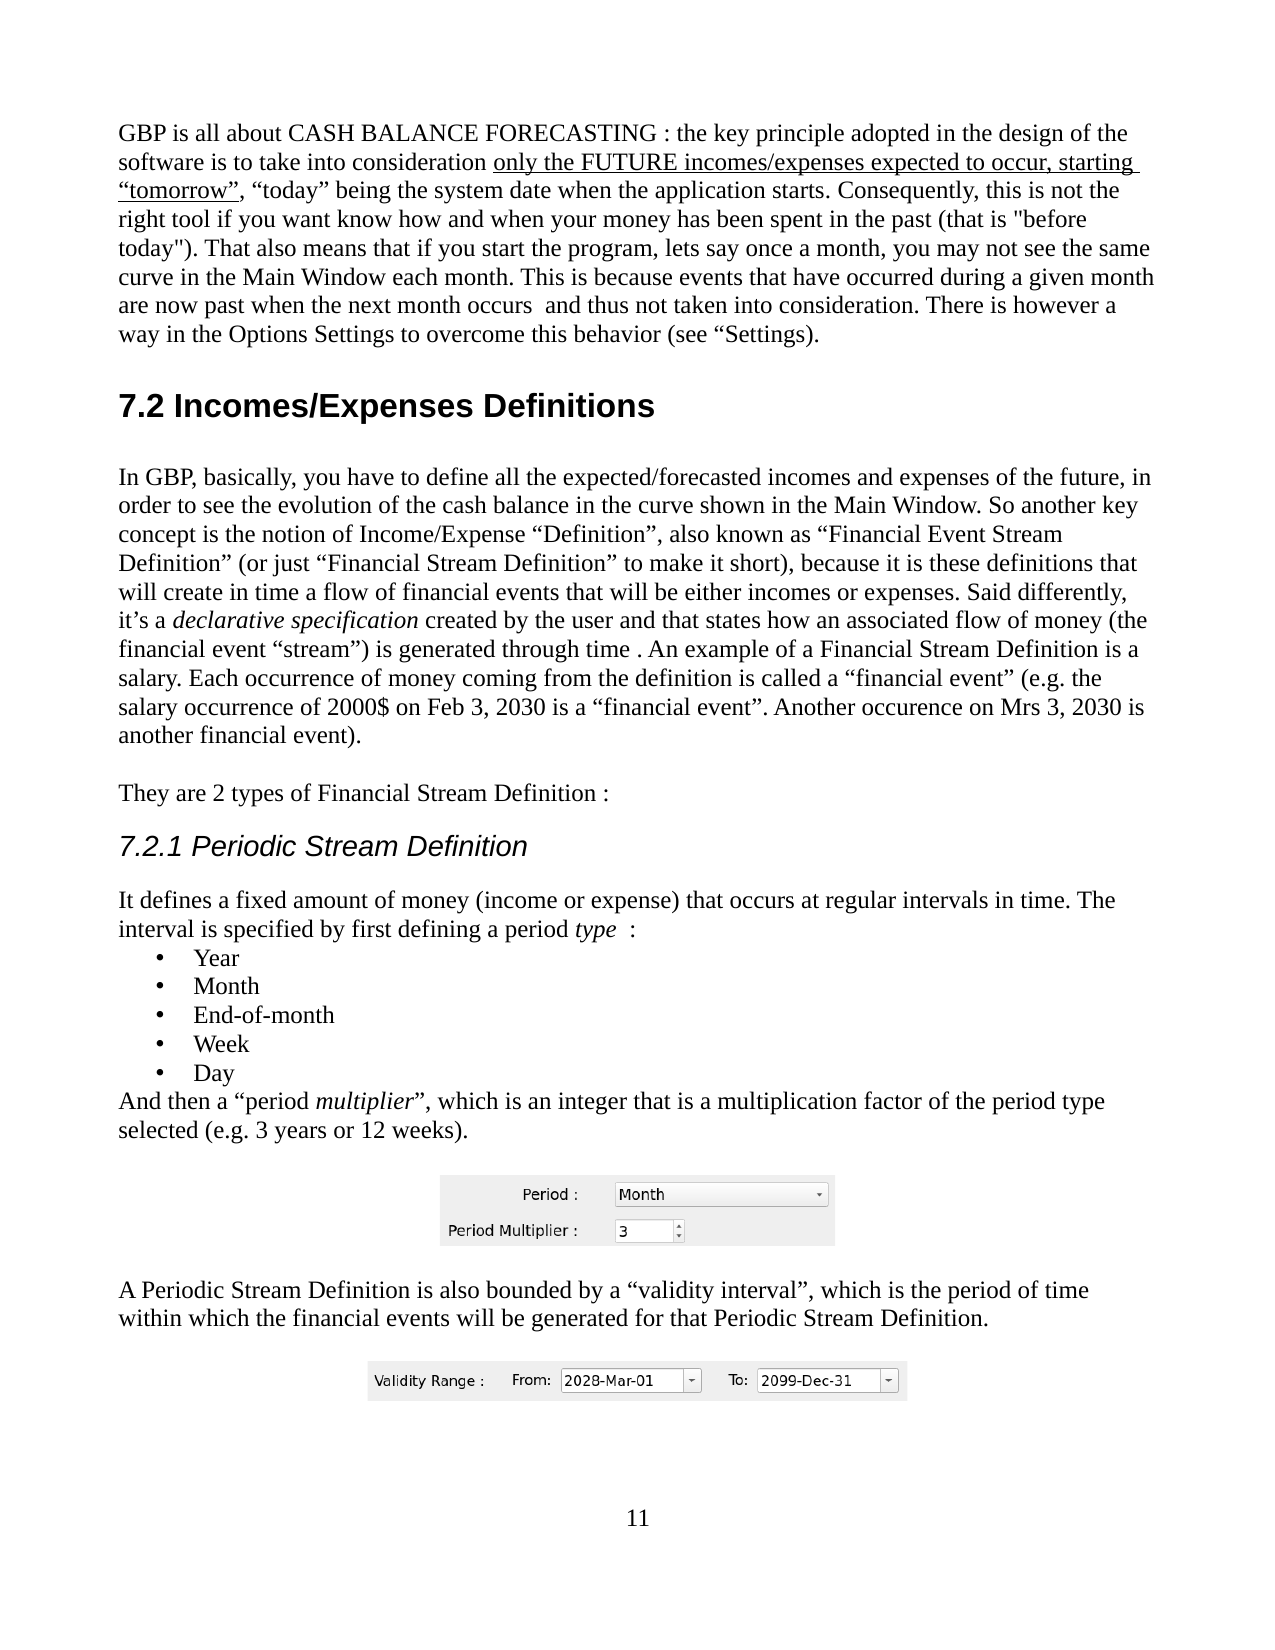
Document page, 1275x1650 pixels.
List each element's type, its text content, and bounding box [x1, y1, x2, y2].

list End-of-month [156, 1000, 1157, 1029]
subtitle Periodic Stream Definition [118, 829, 1157, 863]
list Month [156, 971, 1157, 1000]
text In GBP, basically, you have to define all the expected/forecasted incomes and expenses of the future, in order to see the evolution of the cash balance in the curve shown in the Main Window. So another key concept is the notion of Income/Expense “Definition”, also known as “Financial Event Stream Definition” (or just “Financial Stream Definition” to make it short), because it is these definitions that will create in time a flow of financial events that will be either incomes or expenses. Said differently, it’s a declarative specification created by the user and that states how an associated flow of money (the financial event “stream”) is generated through time . An example of a Financial Stream Definition is a salary. Each occurrence of money coming from the definition is called a “financial event” (e.g. the salary occurrence of 2000$ on Feb 3, 2030 is a “financial event”. Another occurence on Mrs 3, 2030 is another financial event). [118, 462, 1157, 749]
subtitle Incomes/Expenses Definitions [118, 386, 1157, 424]
list Day [156, 1058, 1157, 1086]
text GBP is all about CASH BALANCE FORECASTING : the key principle adopted in the design of the software is to take into consideration only the FUTURE incomes/expenses expected to occur, starting “tomorrow”, “today” being the system date when the application starts. Consequently, this is not the right tool if you want know how and when your money has been spent in the past (that is "before today"). That also means that if you start the program, lets say once a month, you may not see the same curve in the Main Window each month. This is because events that have occurred during a given month are now past when the next month occurs and thus not taken into consideration. There is however a way in the Options Settings to overcome this behavior (see “Settings). [118, 118, 1157, 348]
text It defines a fixed amount of money (income or expense) that occurs at regular intervals in time. The interval is specified by first defining a period type : [118, 885, 1157, 943]
list Year [156, 943, 1157, 971]
list Week [156, 1029, 1157, 1058]
text And then a “period multiplier”, which is an integer that is a multiplication factor of the period type selected (e.g. 3 years or 12 weeks). [118, 1086, 1157, 1144]
text They are 2 types of Financial Stream Definition : [118, 778, 1157, 807]
text A Periodic Stream Definition is also bounded by a “validity interval”, which is the period of time within which the financial events will be generated for that Periodic Stream Definition. [118, 1275, 1157, 1332]
picture [439, 1175, 836, 1246]
picture [367, 1361, 908, 1401]
